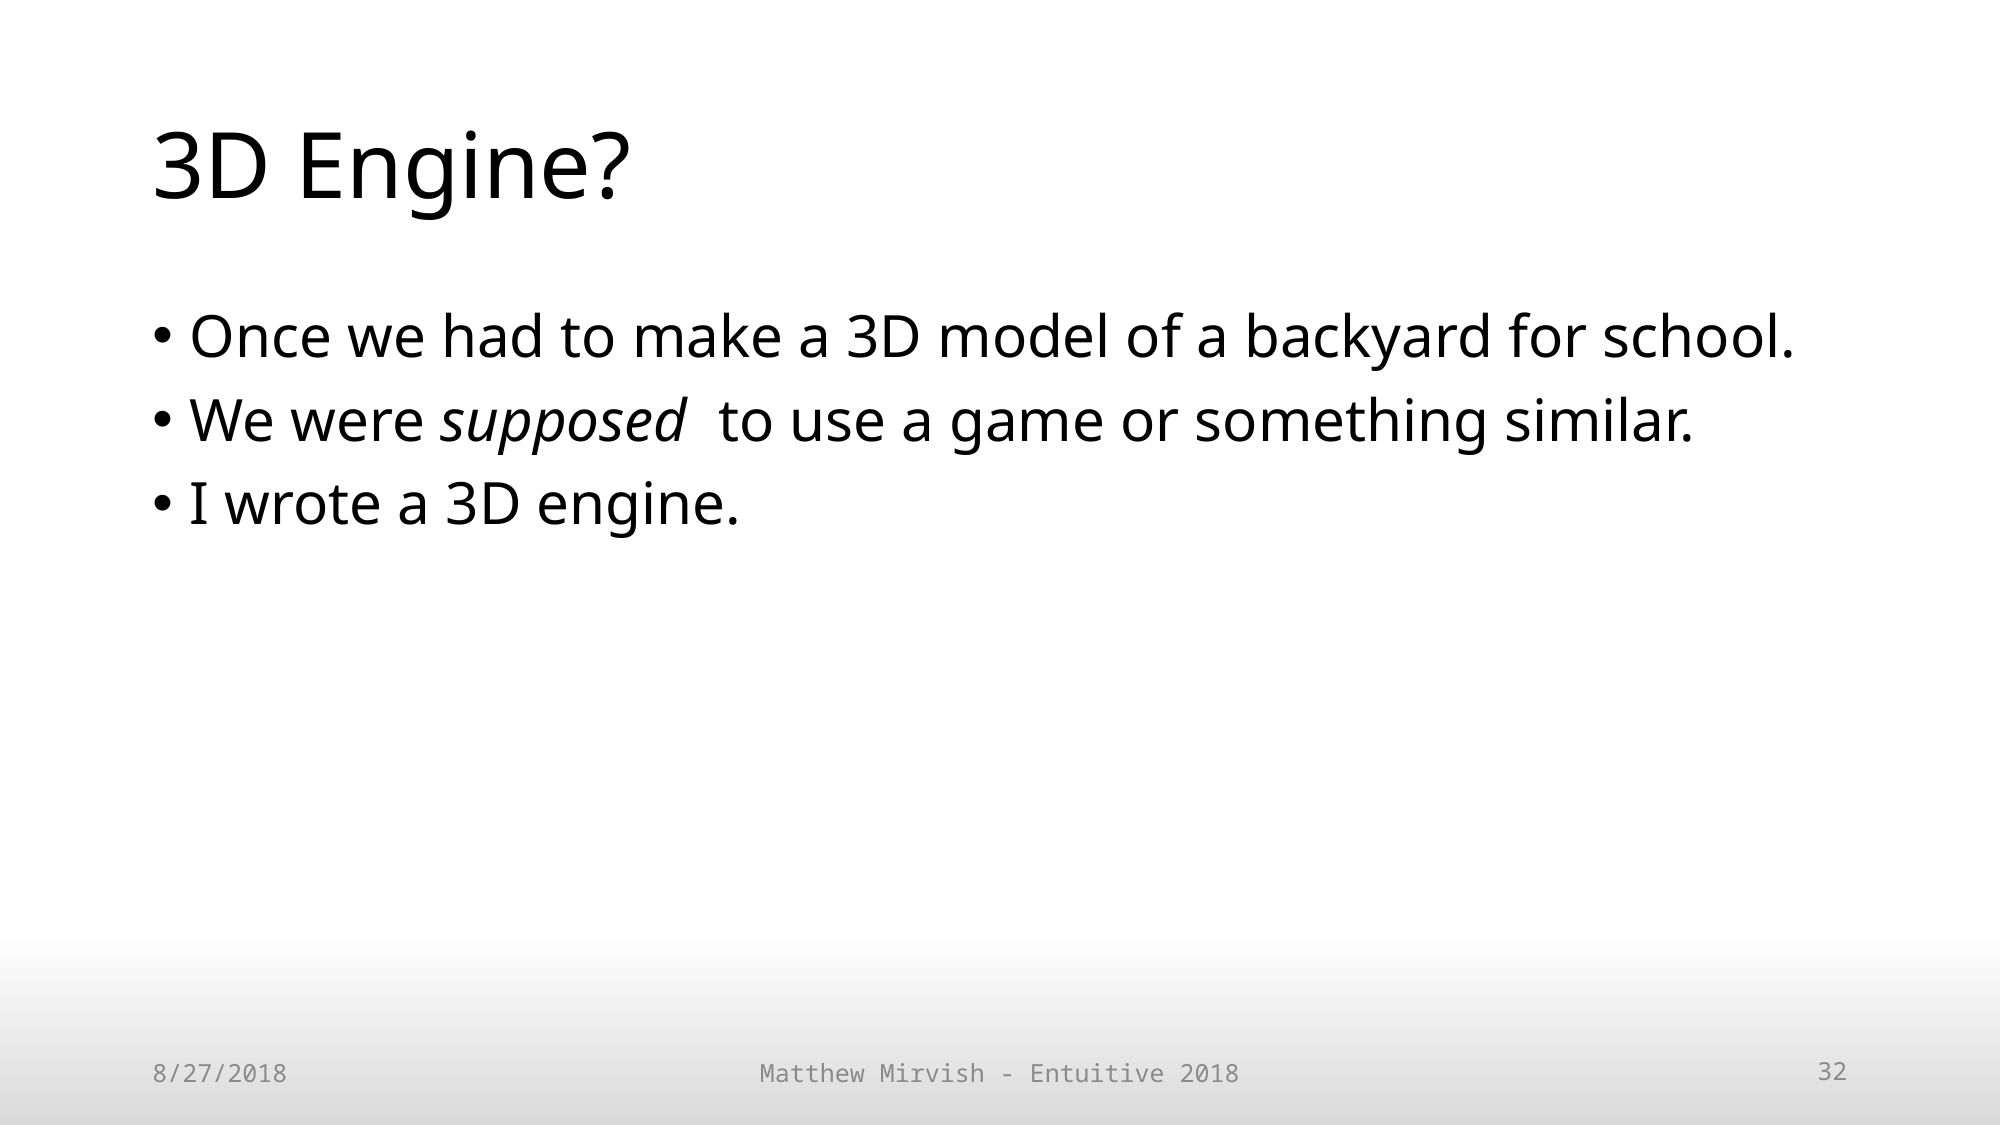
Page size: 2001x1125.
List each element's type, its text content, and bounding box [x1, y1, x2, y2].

footer Matthew Mirvish - Entuitive 2018 [662, 1042, 1338, 1103]
list Once we had to make a 3D model of a backyard for school. We were supposed to use a game or something similar. I wrote a 3D engine. [137, 299, 1863, 1014]
slide_number 8/27/2018 [137, 1042, 588, 1103]
title 3D Engine? [137, 59, 1863, 278]
slide_number [1412, 1042, 1863, 1103]
